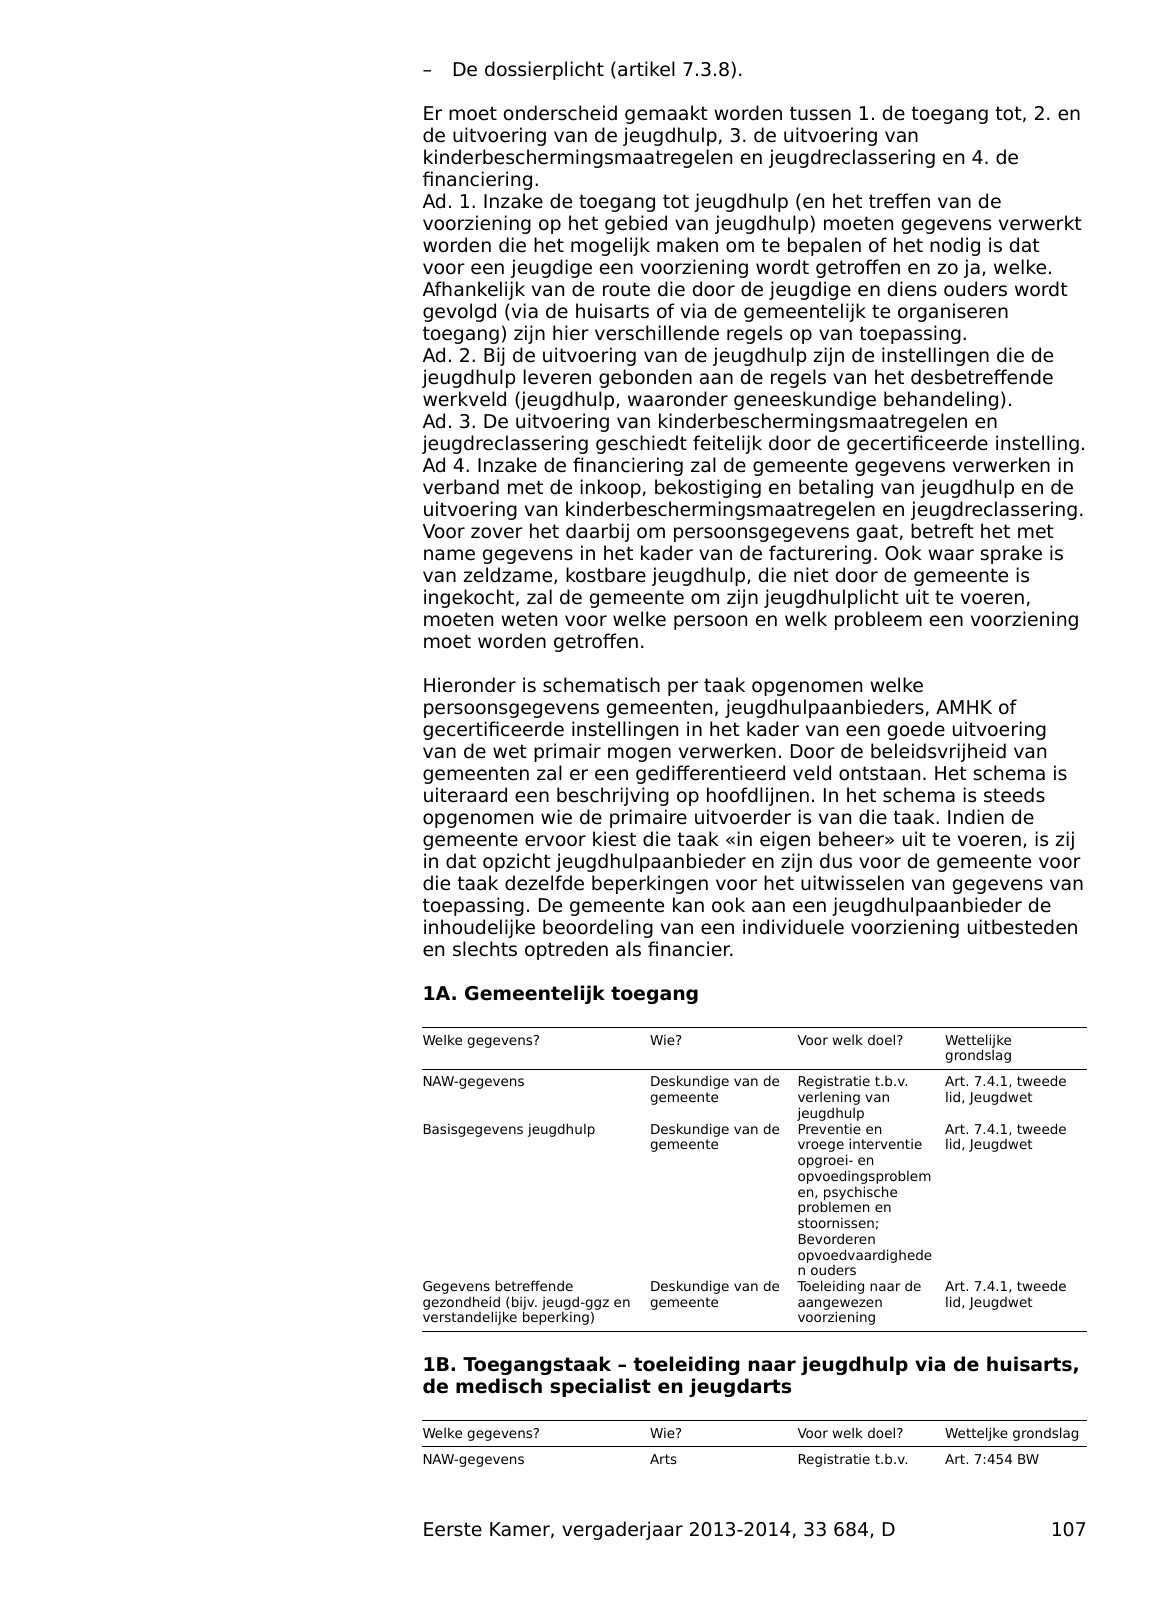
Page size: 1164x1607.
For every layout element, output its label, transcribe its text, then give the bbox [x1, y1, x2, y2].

table_cell Preventie en vroege interventie opgroei- en opvoedingsproblemen, psychische problemen en stoornissen; Bevorderen opvoedvaardigheden ouders [791, 1121, 939, 1279]
table_header Wettelijke grondslag [939, 1028, 1087, 1068]
table_cell Deskundige van de gemeente [644, 1070, 791, 1121]
table_cell Art. 7.4.1, tweede lid, Jeugdwet [939, 1070, 1087, 1121]
table_cell Arts [644, 1447, 791, 1467]
text – De dossierplicht (artikel 7.3.8). [422, 59, 1087, 81]
table_header Voor welk doel? [791, 1028, 939, 1068]
subtitle 1B. Toegangstaak – toeleiding naar jeugdhulp via de huisarts, de medisch specialist en jeugdarts [422, 1354, 1087, 1398]
table_cell Art. 7.4.1, tweede lid, Jeugdwet [939, 1279, 1087, 1331]
table_cell Registratie t.b.v. verlening van jeugdhulp [791, 1070, 939, 1121]
table_cell Art. 7:454 BW [939, 1447, 1087, 1467]
table_header Wetteljke grondslag [939, 1421, 1087, 1446]
text Ad 4. Inzake de financiering zal de gemeente gegevens verwerken in verband met de inkoop, bekostiging en betaling van jeugdhulp en de uitvoering van kinderbeschermingsmaatregelen en jeugdreclassering. Voor zover het daarbij om persoonsgegevens gaat, betreft het met name gegevens in het kader van de facturering. Ook waar sprake is van zeldzame, kostbare jeugdhulp, die niet door de gemeente is ingekocht, zal de gemeente om zijn jeugdhulplicht uit te voeren, moeten weten voor welke persoon en welk probleem een voorziening moet worden getroffen. [422, 455, 1087, 653]
text Ad. 2. Bij de uitvoering van de jeugdhulp zijn de instellingen die de jeugdhulp leveren gebonden aan de regels van het desbetreffende werkveld (jeugdhulp, waaronder geneeskundige behandeling). [422, 345, 1087, 411]
text Er moet onderscheid gemaakt worden tussen 1. de toegang tot, 2. en de uitvoering van de jeugdhulp, 3. de uitvoering van kinderbeschermingsmaatregelen en jeugdreclassering en 4. de financiering. [422, 103, 1087, 191]
table_cell NAW-gegevens [422, 1070, 644, 1121]
table_header Welke gegevens? [422, 1028, 644, 1068]
table_header Voor welk doel? [791, 1421, 939, 1446]
table_cell Deskundige van de gemeente [644, 1121, 791, 1279]
table_cell Basisgegevens jeugdhulp [422, 1121, 644, 1279]
text Hieronder is schematisch per taak opgenomen welke persoonsgegevens gemeenten, jeugdhulpaanbieders, AMHK of gecertificeerde instellingen in het kader van een goede uitvoering van de wet primair mogen verwerken. Door de beleidsvrijheid van gemeenten zal er een gedifferentieerd veld ontstaan. Het schema is uiteraard een beschrijving op hoofdlijnen. In het schema is steeds opgenomen wie de primaire uitvoerder is van die taak. Indien de gemeente ervoor kiest die taak «in eigen beheer» uit te voeren, is zij in dat opzicht jeugdhulpaanbieder en zijn dus voor de gemeente voor die taak dezelfde beperkingen voor het uitwisselen van gegevens van toepassing. De gemeente kan ook aan een jeugdhulpaanbieder de inhoudelijke beoordeling van een individuele voorziening uitbesteden en slechts optreden als financier. [422, 675, 1087, 961]
subtitle 1A. Gemeentelijk toegang [422, 983, 1087, 1005]
table_cell Gegevens betreffende gezondheid (bijv. jeugd-ggz en verstandelijke beperking) [422, 1279, 644, 1331]
text Ad. 3. De uitvoering van kinderbeschermingsmaatregelen en jeugdreclassering geschiedt feitelijk door de gecertificeerde instelling. [422, 411, 1087, 455]
table_cell Toeleiding naar de aangewezen voorziening [791, 1279, 939, 1331]
table_header Welke gegevens? [422, 1421, 644, 1446]
text Ad. 1. Inzake de toegang tot jeugdhulp (en het treffen van de voorziening op het gebied van jeugdhulp) moeten gegevens verwerkt worden die het mogelijk maken om te bepalen of het nodig is dat voor een jeugdige een voorziening wordt getroffen en zo ja, welke. Afhankelijk van de route die door de jeugdige en diens ouders wordt gevolgd (via de huisarts of via de gemeentelijk te organiseren toegang) zijn hier verschillende regels op van toepassing. [422, 191, 1087, 345]
table_cell Registratie t.b.v. [791, 1447, 939, 1467]
table_cell NAW-gegevens [422, 1447, 644, 1467]
table_header Wie? [644, 1421, 791, 1446]
table_cell Art. 7.4.1, tweede lid, Jeugdwet [939, 1121, 1087, 1279]
table_header Wie? [644, 1028, 791, 1068]
table_cell Deskundige van de gemeente [644, 1279, 791, 1331]
